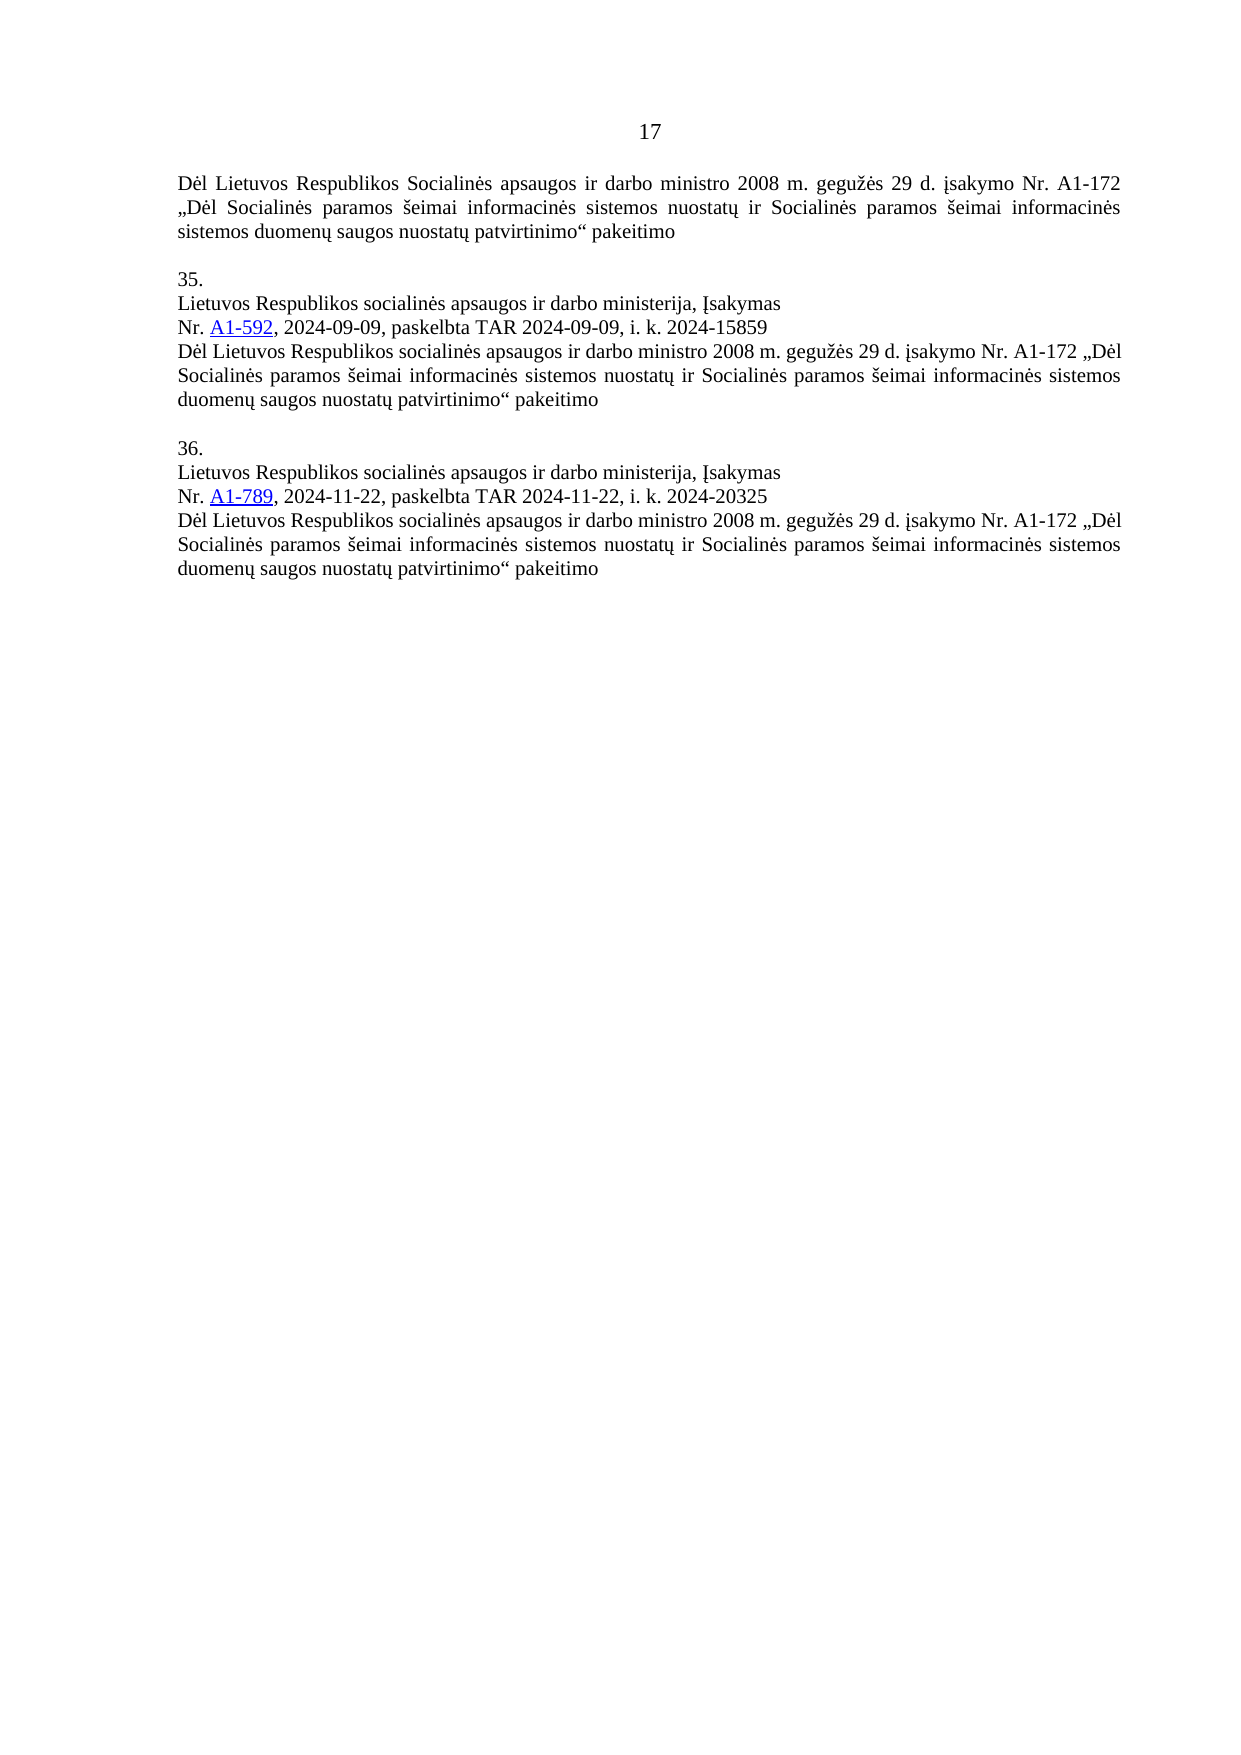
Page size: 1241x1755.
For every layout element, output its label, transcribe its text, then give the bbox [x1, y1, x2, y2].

text Nr. A1-789, 2024-11-22, paskelbta TAR 2024-11-22, i. k. 2024-20325 [177, 484, 1122, 508]
text 36. [177, 436, 1122, 459]
text Dėl Lietuvos Respublikos socialinės apsaugos ir darbo ministro 2008 m. gegužės 29 d. įsakymo Nr. A1-172 „Dėl Socialinės paramos šeimai informacinės sistemos nuostatų ir Socialinės paramos šeimai informacinės sistemos duomenų saugos nuostatų patvirtinimo“ pakeitimo [177, 339, 1122, 411]
text 35. [177, 267, 1122, 291]
text Nr. A1-592, 2024-09-09, paskelbta TAR 2024-09-09, i. k. 2024-15859 [177, 315, 1122, 339]
text Dėl Lietuvos Respublikos socialinės apsaugos ir darbo ministro 2008 m. gegužės 29 d. įsakymo Nr. A1-172 „Dėl Socialinės paramos šeimai informacinės sistemos nuostatų ir Socialinės paramos šeimai informacinės sistemos duomenų saugos nuostatų patvirtinimo“ pakeitimo [177, 508, 1122, 580]
text Lietuvos Respublikos socialinės apsaugos ir darbo ministerija, Įsakymas [177, 291, 1122, 315]
text Lietuvos Respublikos socialinės apsaugos ir darbo ministerija, Įsakymas [177, 459, 1122, 484]
text Dėl Lietuvos Respublikos Socialinės apsaugos ir darbo ministro 2008 m. gegužės 29 d. įsakymo Nr. A1-172 „Dėl Socialinės paramos šeimai informacinės sistemos nuostatų ir Socialinės paramos šeimai informacinės sistemos duomenų saugos nuostatų patvirtinimo“ pakeitimo [177, 171, 1122, 243]
